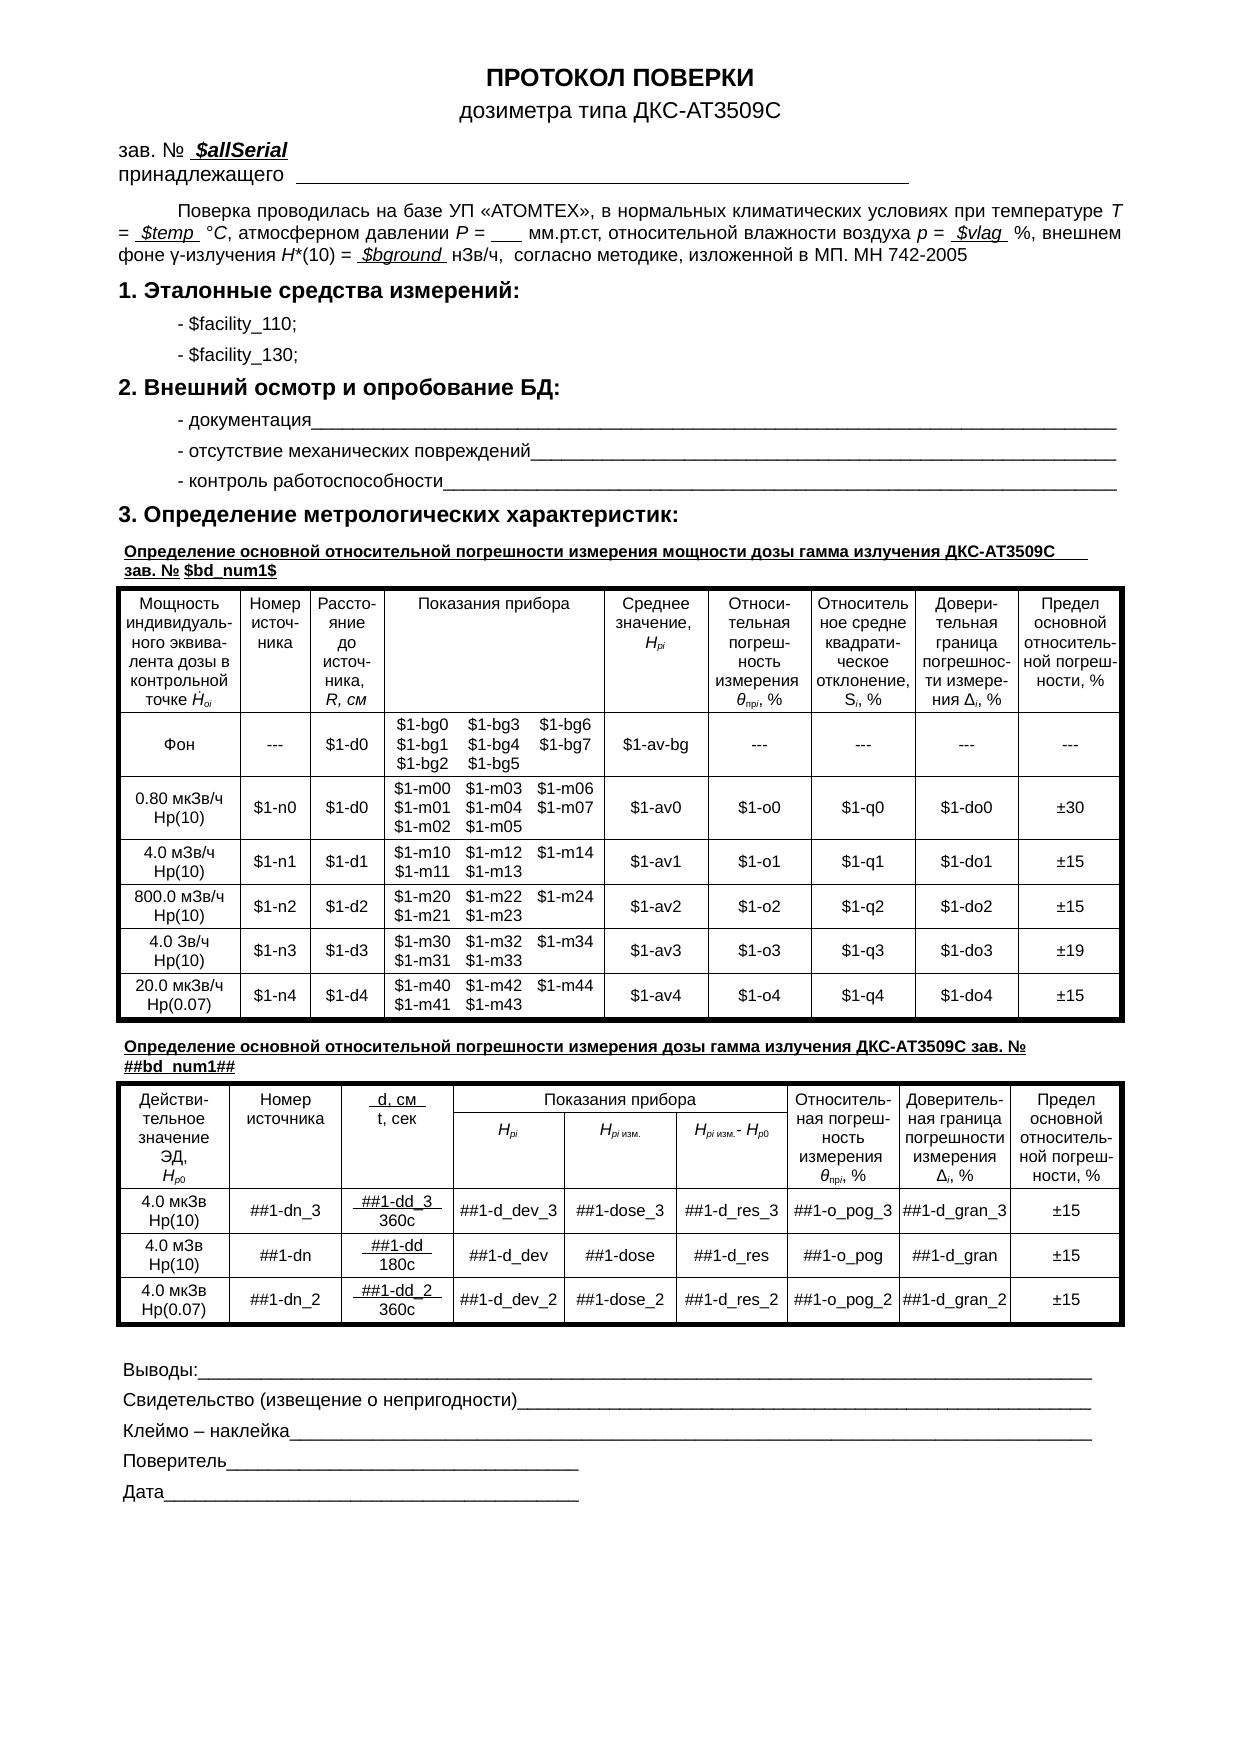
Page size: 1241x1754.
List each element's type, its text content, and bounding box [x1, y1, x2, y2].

table_cell $1-m00 $1-m01 $1-m02 $1-m03 $1-m04 $1-m05 $1-m06 $1-m07 [385, 777, 604, 839]
table_cell ±19 [1019, 929, 1119, 973]
text принадлежащего . . [118, 162, 1122, 186]
table_cell 800.0 мЗв/ч Hp(10) [121, 885, 240, 928]
table_cell ##1-dose_2 [565, 1278, 676, 1322]
table_cell $1-bg0 $1-bg1 $1-bg2 $1-bg3 $1-bg4 $1-bg5 $1-bg6 $1-bg7 [385, 713, 604, 776]
table_cell Довери-тельная граница погрешнос-ти измере-ния Δi, % [916, 591, 1018, 712]
table_cell ##1-dn_2 [230, 1278, 341, 1322]
table_cell $1-d2 [311, 885, 384, 928]
table_cell ##1-d_res_2 [677, 1278, 787, 1322]
table_cell $1-n0 [241, 777, 310, 839]
table_cell ##1-d_dev_2 [454, 1278, 564, 1322]
table_cell Фон [121, 713, 240, 776]
table_cell 4.0 мкЗв Hp(10) [121, 1189, 229, 1233]
table_cell $1-do3 [916, 929, 1018, 973]
table_cell ±15 [1011, 1278, 1119, 1322]
table_header Определение основной относительной погрешности измерения дозы гамма излучения ДКС-АТ3509C зав. № ##bd_num1## [118, 1023, 1122, 1081]
table_cell $1-q2 [812, 885, 915, 928]
table_cell Дата [118, 1476, 1122, 1506]
table_cell ##1-o_pog [788, 1234, 899, 1277]
table_cell Предел основной относитель-ной погреш-ности, % [1019, 591, 1119, 712]
table_cell $1-av-bg [605, 713, 708, 776]
text 3. Определение метрологических характеристик: [118, 501, 1122, 527]
table_cell ##1-o_pog_3 [788, 1189, 899, 1233]
table_cell 4.0 мкЗв Hp(0.07) [121, 1278, 229, 1322]
table_cell ##1-d_res_3 [677, 1189, 787, 1233]
table_cell Hpi изм.- Hp0 [677, 1113, 787, 1188]
table_cell Свидетельство (извещение о непригодности) [118, 1384, 1122, 1415]
table_cell ##1-d_dev [454, 1234, 564, 1277]
table_cell $1-q3 [812, 929, 915, 973]
table_cell $1-m30 $1-m31 $1-m32 $1-m33 $1-m34 [385, 929, 604, 973]
table_cell $1-d1 [311, 840, 384, 884]
table_cell ##1-d_gran [900, 1234, 1010, 1277]
table_cell Действи-тельное значение ЭД, Hp0 [121, 1086, 229, 1188]
table_cell Номер источ-ника [241, 591, 310, 712]
table_cell ±15 [1019, 885, 1119, 928]
table_cell Доверитель-ная граница погрешности измерения Δi, % [900, 1086, 1010, 1188]
text ПРОТОКОЛ ПОВЕРКИ [118, 62, 1122, 91]
table_cell --- [241, 713, 310, 776]
table_cell $1-d0 [311, 777, 384, 839]
table_cell $1-d3 [311, 929, 384, 973]
table_cell ##1-d_dev_3 [454, 1189, 564, 1233]
table_cell ±15 [1011, 1189, 1119, 1233]
table_cell $1-av4 [605, 974, 708, 1017]
table_cell 4.0 Зв/ч Hp(10) [121, 929, 240, 973]
table_cell $1-av1 [605, 840, 708, 884]
table_cell ##1-dd_3 360c [342, 1189, 453, 1233]
table_cell $1-av2 [605, 885, 708, 928]
table_cell Относи-тельная погреш-ность измерения θпрi, % [709, 591, 811, 712]
text дозиметра типа ДКС-АТ3509C [118, 97, 1122, 124]
table_cell ##1-dn [230, 1234, 341, 1277]
table_cell Мощность индивидуаль-ного эквива-лента дозы в контрольной точке Ḣoi [121, 591, 240, 712]
table_cell Предел основной относитель-ной погреш-ности, % [1011, 1086, 1119, 1188]
table_cell $1-o2 [709, 885, 811, 928]
text - документация [118, 409, 1122, 431]
text зав. № $allSerial . [118, 138, 1122, 162]
table_cell Hpi изм. [565, 1113, 676, 1188]
table_cell $1-q0 [812, 777, 915, 839]
table_cell ##1-d_gran_3 [900, 1189, 1010, 1233]
table_cell Hpi [454, 1113, 564, 1188]
table_cell Показания прибора [385, 591, 604, 712]
table_cell ##1-dd 180c [342, 1234, 453, 1277]
table_cell $1-m40 $1-m41 $1-m42 $1-m43 $1-m44 [385, 974, 604, 1017]
table_cell $1-n4 [241, 974, 310, 1017]
table_cell 4.0 мЗв Hp(10) [121, 1234, 229, 1277]
table_cell ±15 [1011, 1234, 1119, 1277]
table_cell $1-m20 $1-m21 $1-m22 $1-m23 $1-m24 [385, 885, 604, 928]
text - $facility_110; [118, 313, 1122, 334]
table_cell $1-av0 [605, 777, 708, 839]
table_cell ##1-dose_3 [565, 1189, 676, 1233]
table_cell Показания прибора [454, 1086, 787, 1112]
table_cell $1-m10 $1-m11 $1-m12 $1-m13 $1-m14 [385, 840, 604, 884]
table_cell Относительное средне квадрати-ческое отклонение, Si, % [812, 591, 915, 712]
table_cell --- [1019, 713, 1119, 776]
table_cell $1-o4 [709, 974, 811, 1017]
table_cell $1-do0 [916, 777, 1018, 839]
text - $facility_130; [118, 343, 1122, 365]
table_cell --- [709, 713, 811, 776]
table_header Выводы: [118, 1354, 1122, 1384]
table_cell ##1-o_pog_2 [788, 1278, 899, 1322]
table_cell $1-av3 [605, 929, 708, 973]
table_cell $1-o3 [709, 929, 811, 973]
table_cell $1-q4 [812, 974, 915, 1017]
table_cell 20.0 мкЗв/ч Hp(0.07) [121, 974, 240, 1017]
table_cell ##1-d_gran_2 [900, 1278, 1010, 1322]
table_cell --- [812, 713, 915, 776]
table_cell ±30 [1019, 777, 1119, 839]
table_cell ±15 [1019, 974, 1119, 1017]
table_cell ##1-dn_3 [230, 1189, 341, 1233]
text Поверка проводилась на базе УП «АТОМТЕХ», в нормальных климатических условиях при температуре Т = $temp °С, атмосферном давлении Р = мм.рт.ст, относительной влажности воздуха р = $vlag %, внешнем фоне γ-излучения H*(10) = $bground нЗв/ч, согласно методике, изложенной в МП. МН 742-2005 [118, 200, 1122, 265]
table_cell d, см t, сек [342, 1086, 453, 1188]
table_cell ##1-d_res [677, 1234, 787, 1277]
table_cell Рассто-яние до источ-ника, R, см [311, 591, 384, 712]
table_cell $1-do4 [916, 974, 1018, 1017]
text - отсутствие механических повреждений [118, 440, 1122, 461]
table_cell ±15 [1019, 840, 1119, 884]
table_cell Среднее значение, Hpi [605, 591, 708, 712]
table_cell $1-d4 [311, 974, 384, 1017]
table_cell 0.80 мкЗв/ч Hp(10) [121, 777, 240, 839]
table_cell --- [916, 713, 1018, 776]
table_cell Клеймо – наклейка [118, 1415, 1122, 1445]
table_cell Номер источника [230, 1086, 341, 1188]
table_cell ##1-dd_2 360c [342, 1278, 453, 1322]
table_cell Относитель-ная погреш-ность измерения θпрi, % [788, 1086, 899, 1188]
table_header Определение основной относительной погрешности измерения мощности дозы гамма излучения ДКС-АТ3509C зав. № $bd_num1$ [118, 527, 1122, 586]
table_cell 4.0 мЗв/ч Hp(10) [121, 840, 240, 884]
table_cell $1-q1 [812, 840, 915, 884]
table_cell Поверитель [118, 1445, 1122, 1476]
text 2. Внешний осмотр и опробование БД: [118, 374, 1122, 400]
table_cell $1-do2 [916, 885, 1018, 928]
table_cell $1-n3 [241, 929, 310, 973]
text 1. Эталонные средства измерений: [118, 277, 1122, 304]
table_cell $1-o1 [709, 840, 811, 884]
table_cell ##1-dose [565, 1234, 676, 1277]
table_cell $1-n2 [241, 885, 310, 928]
table_cell $1-o0 [709, 777, 811, 839]
table_cell $1-d0 [311, 713, 384, 776]
table_cell $1-n1 [241, 840, 310, 884]
text - контроль работоспособности [118, 470, 1122, 492]
table_cell $1-do1 [916, 840, 1018, 884]
